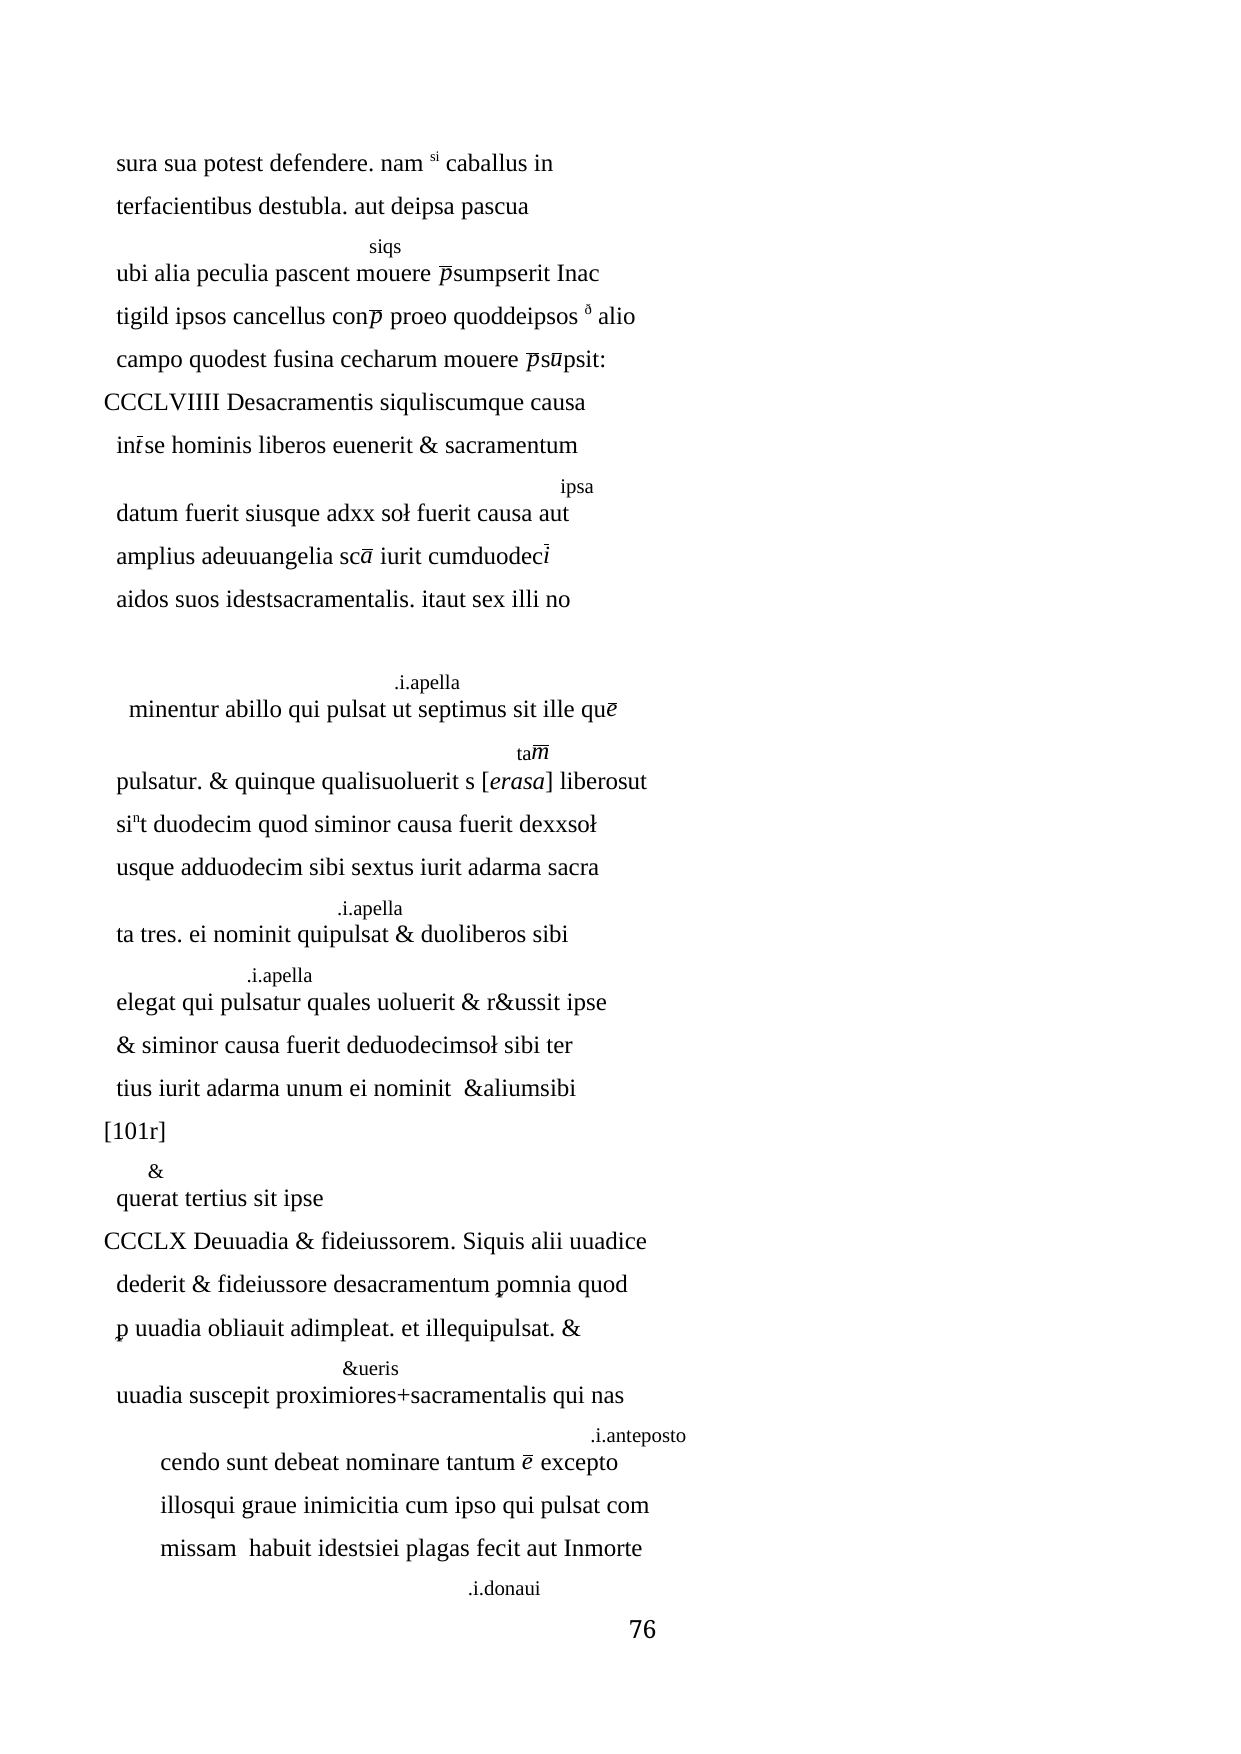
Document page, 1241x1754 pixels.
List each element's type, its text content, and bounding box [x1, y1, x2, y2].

text ᵱ uuadia obliauit adimpleat. et illequipulsat. & [103, 1313, 1211, 1341]
text .i.apella [103, 895, 1211, 919]
text elegat qui pulsatur quales uoluerit & r&ussit ipse [103, 987, 1211, 1015]
text campo quodest fusina cecharum mouere spsit: [103, 344, 1211, 373]
text tius iurit adarma unum ei nominit &aliumsibi [103, 1073, 1211, 1102]
text ubi alia peculia pascent mouere sumpserit Inac [103, 258, 1211, 287]
text sint duodecim quod siminor causa fuerit dexxsoł [103, 809, 1211, 838]
text .i.donaui [103, 1576, 1211, 1600]
text illosqui graue inimicitia cum ipso qui pulsat com [103, 1490, 1211, 1519]
text CCCLX Deuuadia & fideiussorem. Siquis alii uuadice [103, 1226, 1211, 1255]
text &ueris [103, 1356, 1211, 1380]
text & siminor causa fuerit deduodecimsoł sibi ter [103, 1030, 1211, 1058]
text usque adduodecim sibi sextus iurit adarma sacra [103, 852, 1211, 881]
text datum fuerit siusque adxx soł fuerit causa aut [103, 498, 1211, 526]
text cendo sunt debeat nominare tantum excepto [103, 1447, 1211, 1476]
text .i.anteposto [103, 1423, 1211, 1447]
text amplius adeuuangelia sc iurit cumduodec [103, 541, 1211, 569]
text [101r] [103, 1116, 1211, 1145]
text ipsa [103, 473, 1211, 498]
text querat tertius sit ipse [103, 1183, 1211, 1212]
text inse hominis liberos euenerit & sacramentum [103, 430, 1211, 459]
text ta [103, 737, 1211, 766]
text CCCLVIIII Desacramentis siquliscumque causa [103, 387, 1211, 416]
text siqs [103, 234, 1211, 258]
text .i.apella [103, 670, 1211, 694]
text uuadia suscepit proximiores+sacramentalis qui nas [103, 1380, 1211, 1408]
text dederit & fideiussore desacramentum ᵱomnia quod [103, 1269, 1211, 1298]
text terfacientibus destubla. aut deipsa pascua [103, 191, 1211, 219]
text pulsatur. & quinque qualisuoluerit s [erasa] liberosut [103, 766, 1211, 795]
text & [103, 1159, 1211, 1183]
text minentur abillo qui pulsat ut septimus sit ille qu [103, 694, 1211, 723]
text tigild ipsos cancellus con proeo quoddeipsos ð alio [103, 301, 1211, 330]
text sura sua potest defendere. nam si caballus in [103, 148, 1211, 176]
text ta tres. ei nominit quipulsat & duoliberos sibi [103, 919, 1211, 948]
text missam habuit idestsiei plagas fecit aut Inmorte [103, 1533, 1211, 1562]
text aidos suos idestsacramentalis. itaut sex illi no [103, 584, 1211, 613]
text .i.apella [103, 963, 1211, 987]
